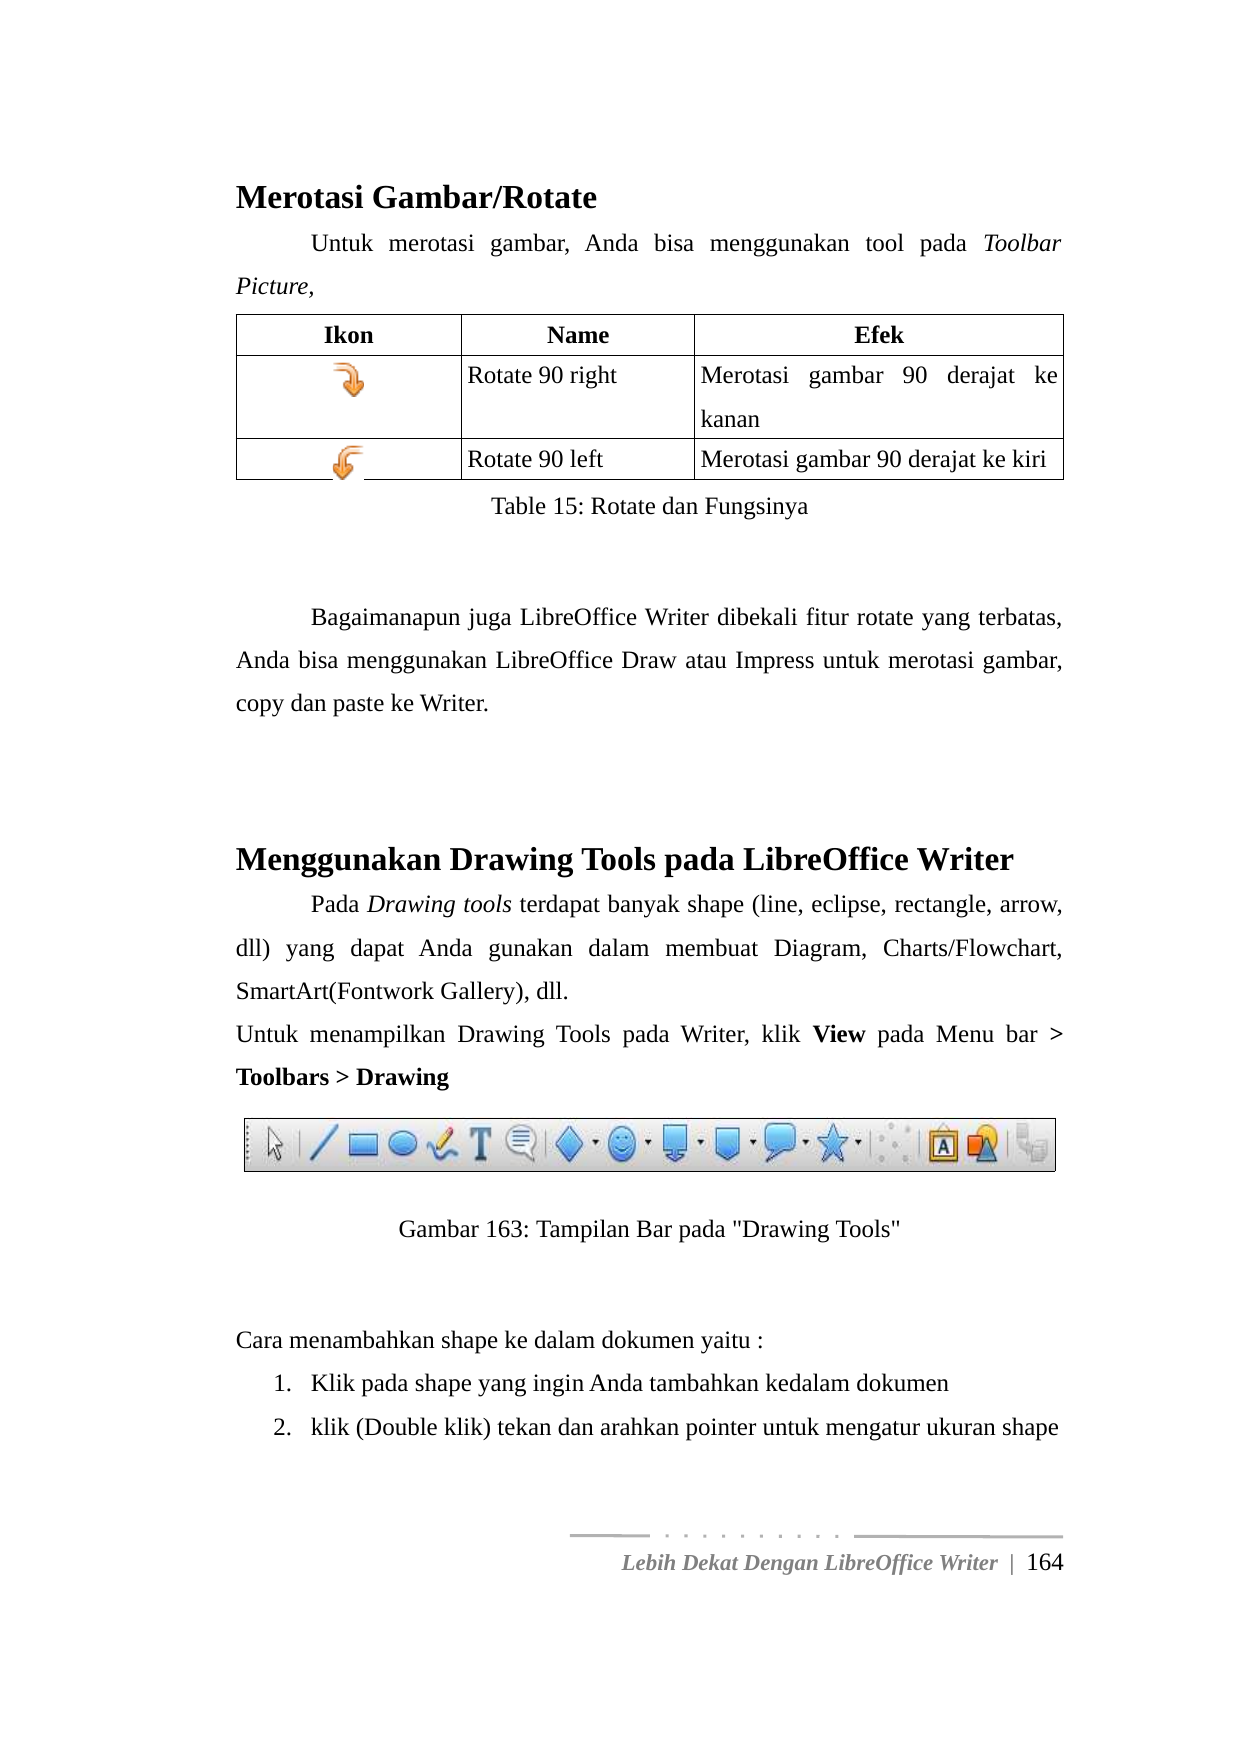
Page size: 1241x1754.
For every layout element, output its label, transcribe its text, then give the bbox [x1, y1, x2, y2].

table_header Efek [695, 315, 1063, 355]
list Klik pada shape yang ingin Anda tambahkan kedalam dokumen [273, 1368, 1063, 1397]
table_header Name [462, 315, 694, 355]
list klik (Double klik) tekan dan arahkan pointer untuk mengatur ukuran shape [273, 1412, 1063, 1440]
text [266, 1105, 1033, 1117]
table_cell Rotate 90 right [462, 356, 694, 438]
table_cell Merotasi gambar 90 derajat ke kanan [695, 356, 1063, 438]
picture [245, 1119, 1055, 1171]
text Untuk menampilkan Drawing Tools pada Writer, klik View pada Menu bar > Toolbars > Drawing [236, 1019, 1063, 1091]
subtitle Menggunakan Drawing Tools pada LibreOffice Writer [236, 839, 1063, 877]
table_cell [237, 439, 461, 478]
picture [332, 443, 364, 480]
table_cell Rotate 90 left [462, 439, 694, 478]
text Gambar 163: Tampilan Bar pada "Drawing Tools" [236, 1118, 1063, 1243]
text Pada Drawing tools terdapat banyak shape (line, eclipse, rectangle, arrow, dll) yang dapat Anda gunakan dalam membuat Diagram, Charts/Flowchart, SmartArt(Fontwork Gallery), dll. [236, 889, 1063, 1004]
text Untuk merotasi gambar, Anda bisa menggunakan tool pada Toolbar Picture, [236, 228, 1063, 300]
text Bagaimanapun juga LibreOffice Writer dibekali fitur rotate yang terbatas, Anda bisa menggunakan LibreOffice Draw atau Impress untuk merotasi gambar, copy dan paste ke Writer. [236, 602, 1063, 717]
table_cell Merotasi gambar 90 derajat ke kiri [695, 439, 1063, 478]
text Table 15: Rotate dan Fungsinya [236, 491, 1063, 520]
table_cell [237, 356, 461, 438]
picture [332, 360, 364, 397]
table_header Ikon [237, 315, 461, 355]
text Cara menambahkan shape ke dalam dokumen yaitu : [236, 1325, 1063, 1354]
subtitle Merotasi Gambar/Rotate [236, 177, 1063, 216]
